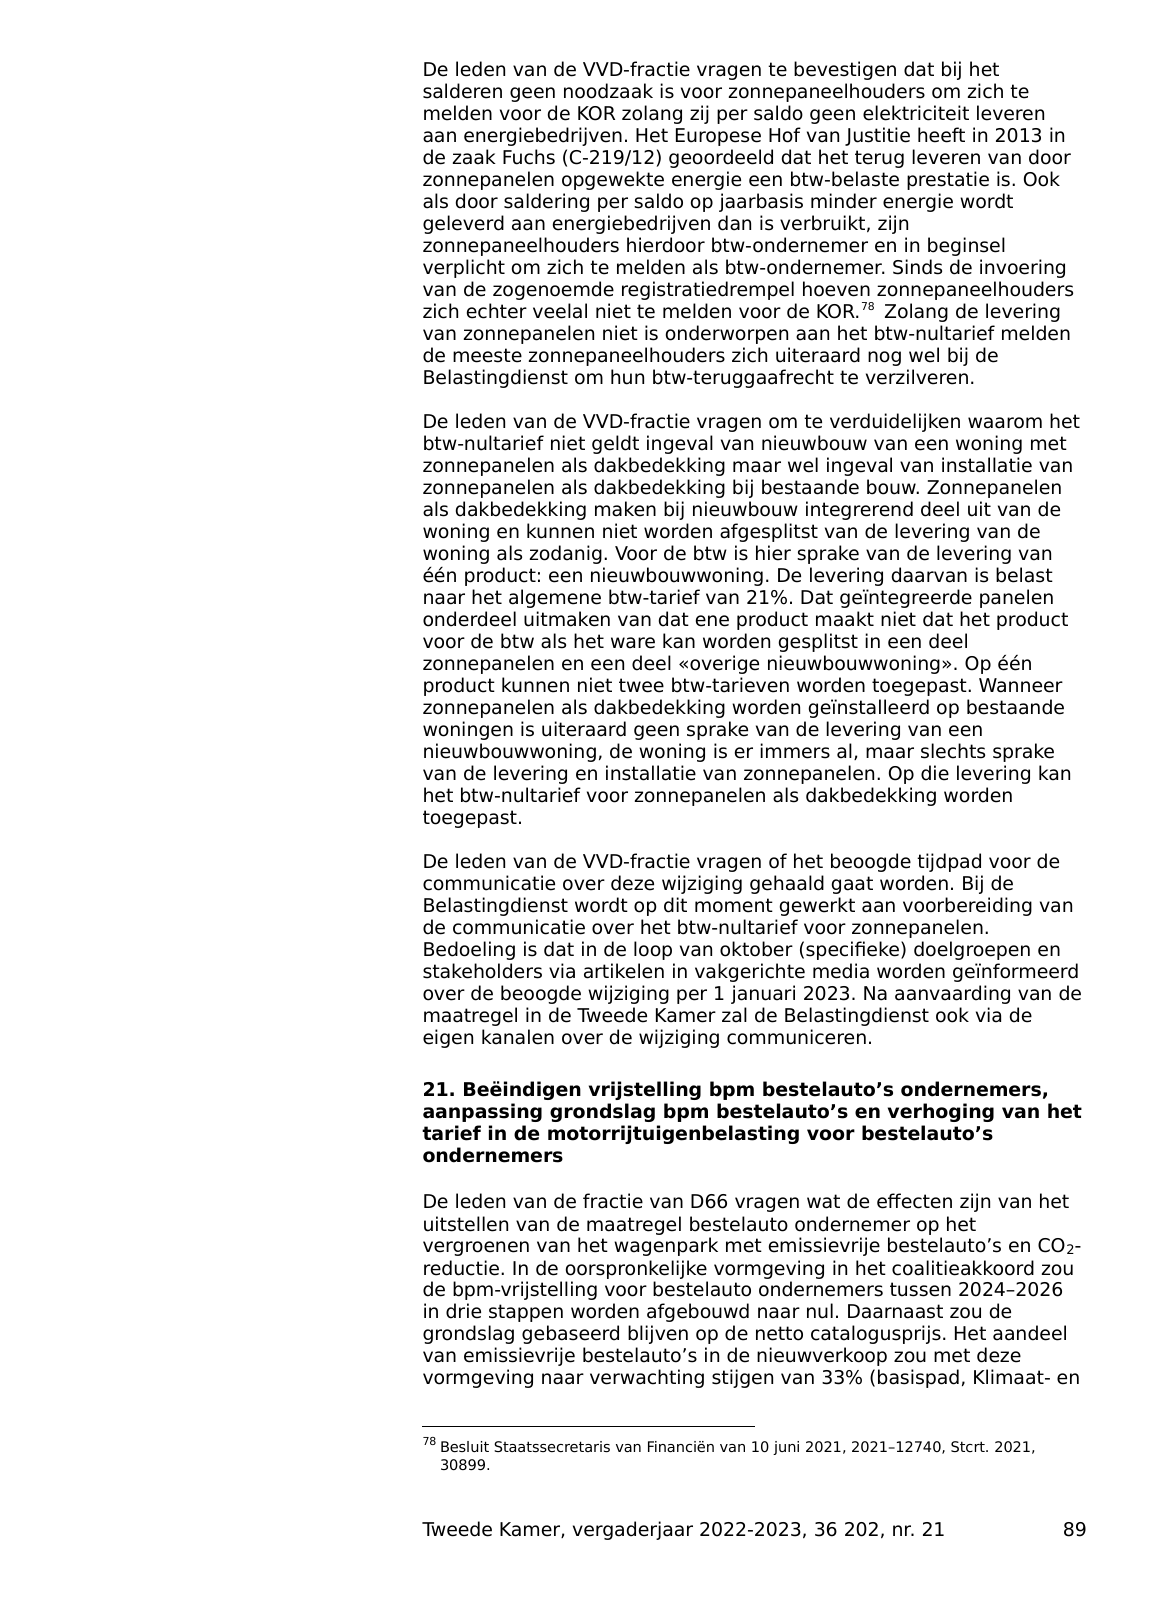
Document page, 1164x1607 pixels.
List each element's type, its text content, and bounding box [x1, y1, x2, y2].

text De leden van de fractie van D66 vragen wat de effecten zijn van het uitstellen van de maatregel bestelauto ondernemer op het vergroenen van het wagenpark met emissievrije bestelauto’s en CO2-reductie. In de oorspronkelijke vormgeving in het coalitieakkoord zou de bpm-vrijstelling voor bestelauto ondernemers tussen 2024–2026 in drie stappen worden afgebouwd naar nul. Daarnaast zou de grondslag gebaseerd blijven op de netto catalogusprijs. Het aandeel van emissievrije bestelauto’s in de nieuwverkoop zou met deze vormgeving naar verwachting stijgen van 33% (basispad, Klimaat- en [422, 1191, 1087, 1389]
text De leden van de VVD-fractie vragen of het beoogde tijdpad voor de communicatie over deze wijziging gehaald gaat worden. Bij de Belastingdienst wordt op dit moment gewerkt aan voorbereiding van de communicatie over het btw-nultarief voor zonnepanelen. Bedoeling is dat in de loop van oktober (specifieke) doelgroepen en stakeholders via artikelen in vakgerichte media worden geïnformeerd over de beoogde wijziging per 1 januari 2023. Na aanvaarding van de maatregel in de Tweede Kamer zal de Belastingdienst ook via de eigen kanalen over de wijziging communiceren. [422, 851, 1087, 1048]
text De leden van de VVD-fractie vragen te bevestigen dat bij het salderen geen noodzaak is voor zonnepaneelhouders om zich te melden voor de KOR zolang zij per saldo geen elektriciteit leveren aan energiebedrijven. Het Europese Hof van Justitie heeft in 2013 in de zaak Fuchs (C-219/12) geoordeeld dat het terug leveren van door zonnepanelen opgewekte energie een btw-belaste prestatie is. Ook als door saldering per saldo op jaarbasis minder energie wordt geleverd aan energiebedrijven dan is verbruikt, zijn zonnepaneelhouders hierdoor btw-ondernemer en in beginsel verplicht om zich te melden als btw-ondernemer. Sinds de invoering van de zogenoemde registratiedrempel hoeven zonnepaneelhouders zich echter veelal niet te melden voor de KOR. Zolang de levering van zonnepanelen niet is onderworpen aan het btw-nultarief melden de meeste zonnepaneelhouders zich uiteraard nog wel bij de Belastingdienst om hun btw-teruggaafrecht te verzilveren. [422, 59, 1087, 389]
subtitle 21. Beëindigen vrijstelling bpm bestelauto’s ondernemers, aanpassing grondslag bpm bestelauto’s en verhoging van het tarief in de motorrijtuigenbelasting voor bestelauto’s ondernemers [422, 1078, 1087, 1166]
text De leden van de VVD-fractie vragen om te verduidelijken waarom het btw-nultarief niet geldt ingeval van nieuwbouw van een woning met zonnepanelen als dakbedekking maar wel ingeval van installatie van zonnepanelen als dakbedekking bij bestaande bouw. Zonnepanelen als dakbedekking maken bij nieuwbouw integrerend deel uit van de woning en kunnen niet worden afgesplitst van de levering van de woning als zodanig. Voor de btw is hier sprake van de levering van één product: een nieuwbouwwoning. De levering daarvan is belast naar het algemene btw-tarief van 21%. Dat geïntegreerde panelen onderdeel uitmaken van dat ene product maakt niet dat het product voor de btw als het ware kan worden gesplitst in een deel zonnepanelen en een deel «overige nieuwbouwwoning». Op één product kunnen niet twee btw-tarieven worden toegepast. Wanneer zonnepanelen als dakbedekking worden geïnstalleerd op bestaande woningen is uiteraard geen sprake van de levering van een nieuwbouwwoning, de woning is er immers al, maar slechts sprake van de levering en installatie van zonnepanelen. Op die levering kan het btw-nultarief voor zonnepanelen als dakbedekking worden toegepast. [422, 411, 1087, 828]
text Besluit Staatssecretaris van Financiën van 10 juni 2021, 2021–12740, Stcrt. 2021, 30899. [422, 1435, 1087, 1474]
